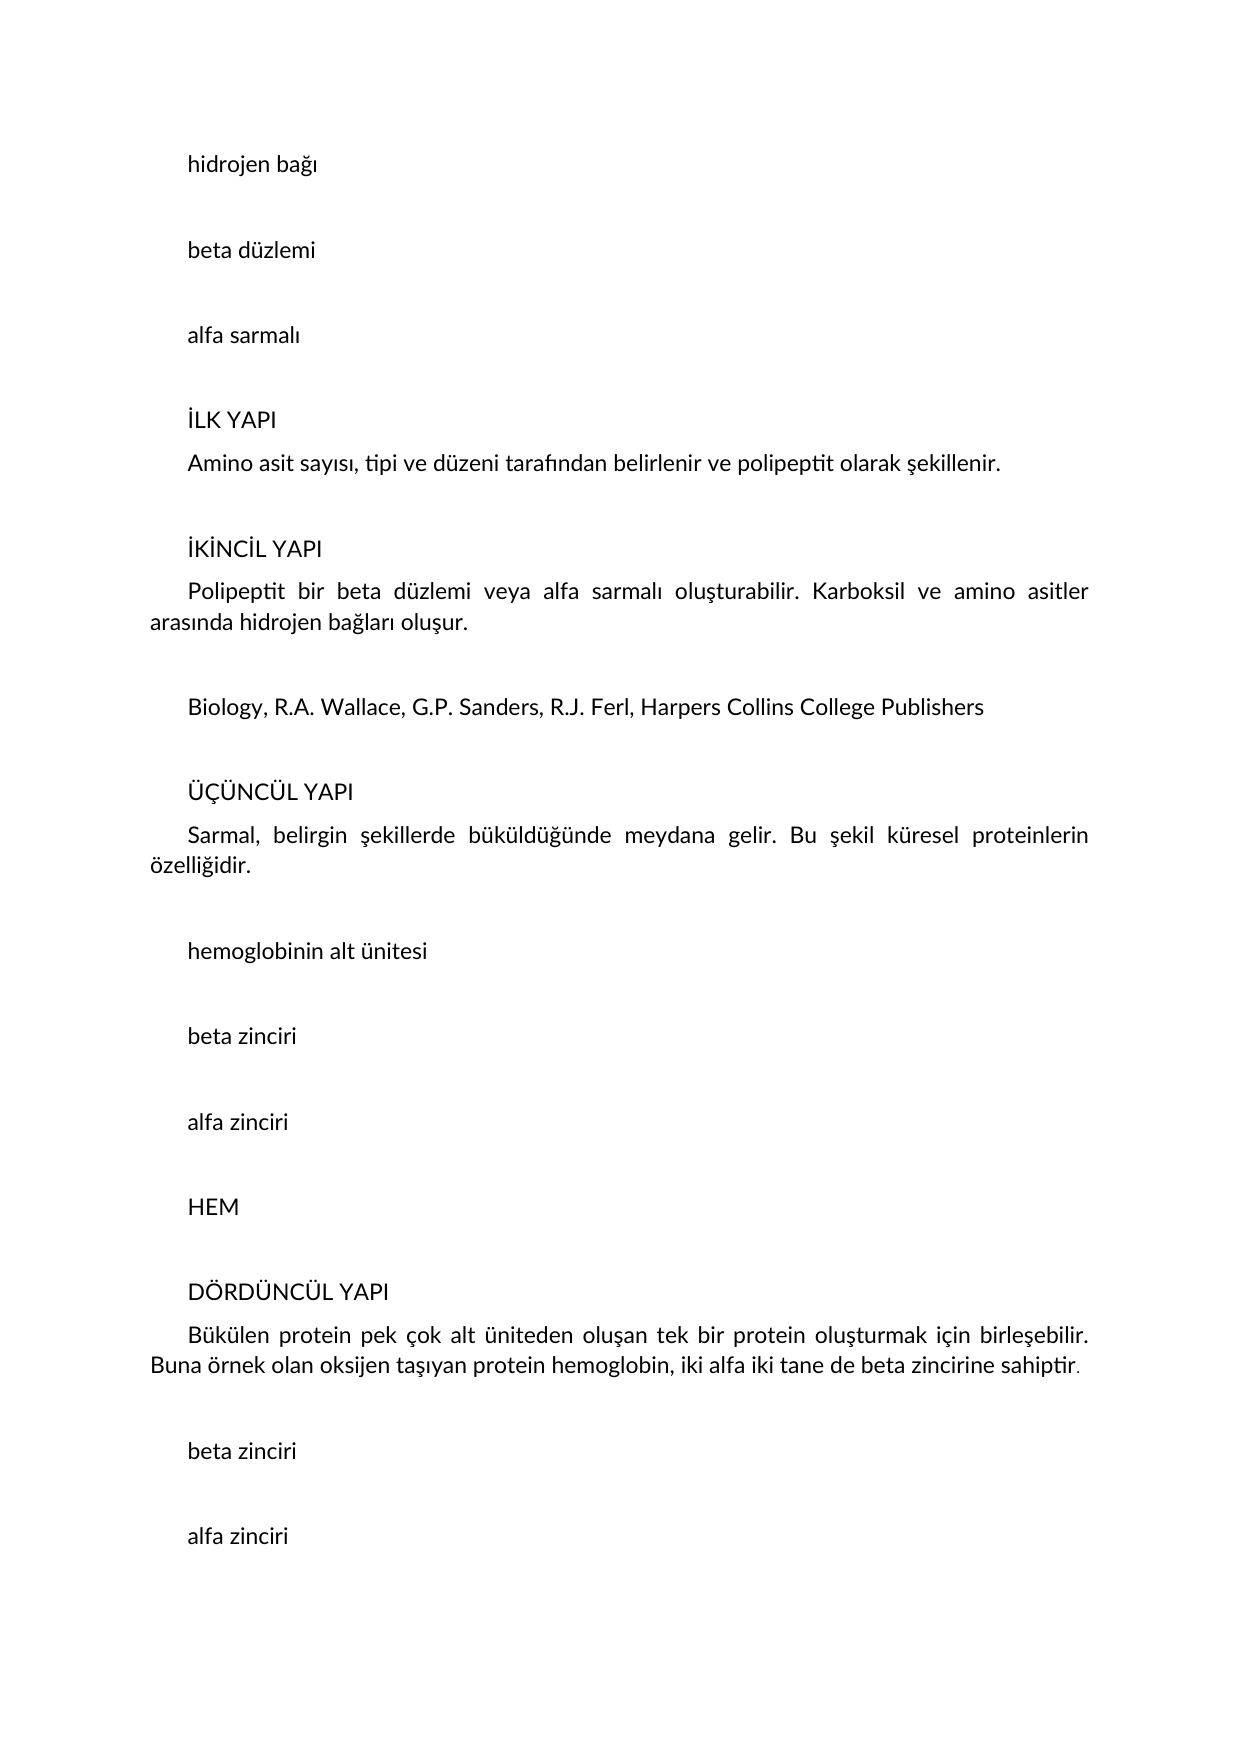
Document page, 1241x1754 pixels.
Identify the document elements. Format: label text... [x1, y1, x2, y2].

text Sarmal, belirgin şekillerde büküldüğünde meydana gelir. Bu şekil küresel proteinlerin özelliğidir. [150, 821, 1090, 878]
text hemoglobinin alt ünitesi [150, 936, 1090, 964]
text alfa zinciri [150, 1522, 1090, 1549]
text Amino asit sayısı, tipi ve düzeni tarafından belirlenir ve polipeptit olarak şekillenir. [150, 449, 1090, 476]
text DÖRDÜNCÜL YAPI [150, 1278, 1090, 1306]
text hidrojen bağı [150, 150, 1090, 177]
text beta düzlemi [150, 235, 1090, 263]
text beta zinciri [150, 1022, 1090, 1049]
text Biology, R.A. Wallace, G.P. Sanders, R.J. Ferl, Harpers Collins College Publishers [150, 693, 1090, 720]
text alfa zinciri [150, 1107, 1090, 1135]
text Polipeptit bir beta düzlemi veya alfa sarmalı oluşturabilir. Karboksil ve amino asitler arasında hidrojen bağları oluşur. [150, 577, 1090, 635]
text ÜÇÜNCÜL YAPI [150, 778, 1090, 806]
text HEM [150, 1193, 1090, 1220]
text İLK YAPI [150, 406, 1090, 434]
text Bükülen protein pek çok alt üniteden oluşan tek bir protein oluşturmak için birleşebilir. Buna örnek olan oksijen taşıyan protein hemoglobin, iki alfa iki tane de beta zincirine sahiptir. [150, 1321, 1090, 1378]
text alfa sarmalı [150, 321, 1090, 348]
text İKİNCİL YAPI [150, 534, 1090, 562]
text beta zinciri [150, 1436, 1090, 1464]
